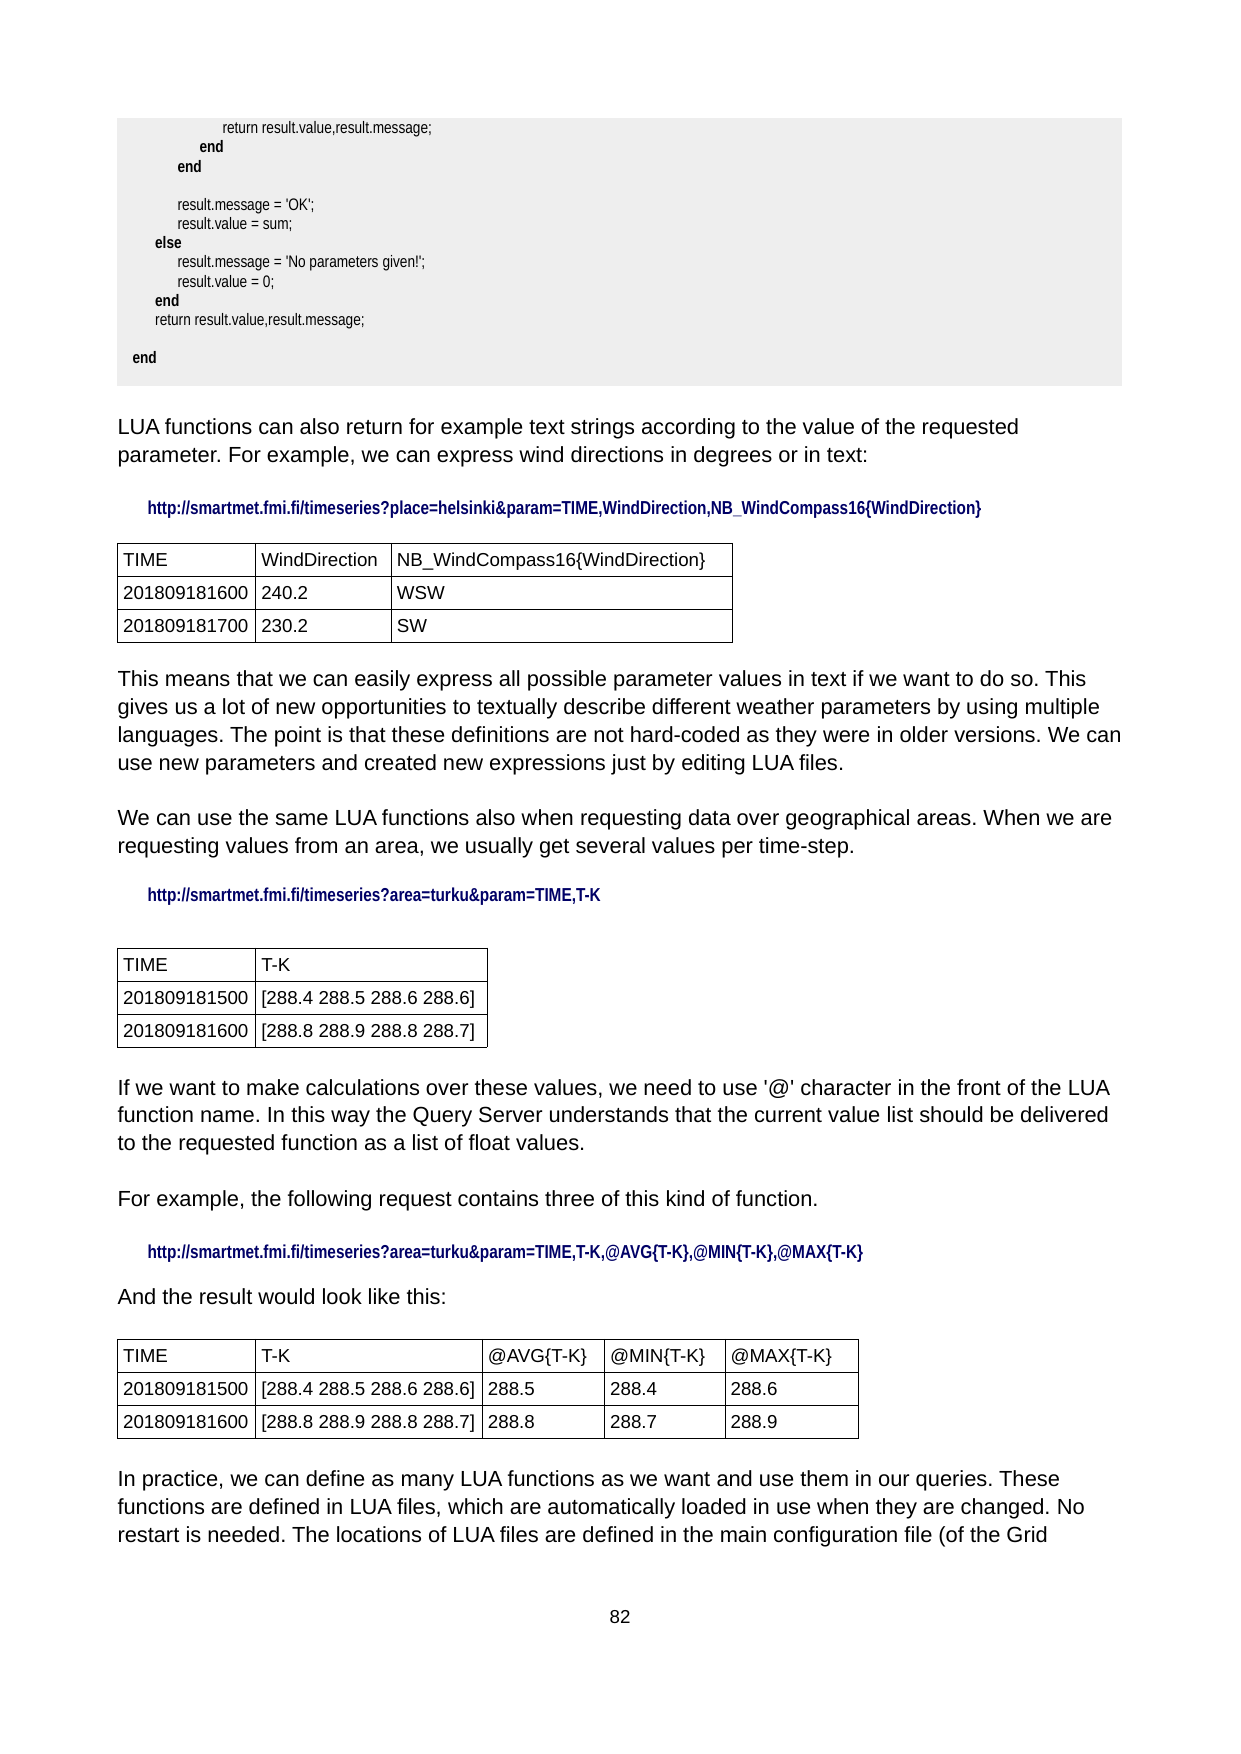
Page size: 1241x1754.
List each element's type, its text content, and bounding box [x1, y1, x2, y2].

table_cell 201809181600 [118, 1406, 255, 1438]
text end [117, 156, 1122, 176]
table_cell 201809181600 [118, 1015, 255, 1047]
text end [117, 348, 1122, 367]
text result.message = 'OK'; [117, 195, 1122, 214]
table_cell WSW [392, 577, 732, 609]
text return result.value,result.message; [117, 118, 1122, 137]
table_cell 288.8 [483, 1406, 604, 1438]
table_cell [288.4 288.5 288.6 288.6] [256, 982, 487, 1014]
text return result.value,result.message; [117, 310, 1122, 329]
table_cell 240.2 [256, 577, 391, 609]
table_cell [288.4 288.5 288.6 288.6] [256, 1373, 482, 1405]
table_header T-K [256, 1340, 482, 1372]
text result.message = 'No parameters given!'; [117, 252, 1122, 271]
text http://smartmet.fmi.fi/timeseries?place=helsinki&param=TIME,WindDirection,NB_WindCompass16{WindDirection} [117, 497, 1122, 519]
text http://smartmet.fmi.fi/timeseries?area=turku&param=TIME,T-K [117, 884, 1122, 905]
table_header T-K [256, 949, 487, 981]
table_header @MIN{T-K} [605, 1340, 725, 1372]
table_header TIME [118, 1340, 255, 1372]
text result.value = 0; [117, 271, 1122, 291]
table_header WindDirection [256, 544, 391, 576]
table_header TIME [118, 544, 255, 576]
text end [117, 291, 1122, 310]
text In practice, we can define as many LUA functions as we want and use them in our queries. These functions are defined in LUA files, which are automatically loaded in use when they are changed. No restart is needed. The locations of LUA files are defined in the main configuration file (of the Grid [117, 1466, 1122, 1547]
table_cell 201809181700 [118, 610, 255, 642]
text This means that we can easily express all possible parameter values in text if we want to do so. This gives us a lot of new opportunities to textually describe different weather parameters by using multiple languages. The point is that these definitions are not hard-coded as they were in older versions. We can use new parameters and created new expressions just by editing LUA files. [117, 666, 1122, 774]
table_cell SW [392, 610, 732, 642]
table_cell 288.5 [483, 1373, 604, 1405]
table_header NB_WindCompass16{WindDirection} [392, 544, 732, 576]
text We can use the same LUA functions also when requesting data over geographical areas. When we are requesting values from an area, we usually get several values per time-step. [117, 805, 1122, 858]
table_header @MAX{T-K} [726, 1340, 858, 1372]
table_cell 201809181600 [118, 577, 255, 609]
text result.value = sum; [117, 214, 1122, 233]
table_cell 288.4 [605, 1373, 725, 1405]
table_cell 288.7 [605, 1406, 725, 1438]
text else [117, 233, 1122, 252]
text And the result would look like this: [117, 1283, 1122, 1309]
table_cell 288.9 [726, 1406, 858, 1438]
text If we want to make calculations over these values, we need to use '@' character in the front of the LUA function name. In this way the Query Server understands that the current value list should be delivered to the requested function as a list of float values. [117, 1075, 1122, 1155]
text end [117, 137, 1122, 156]
text LUA functions can also return for example text strings according to the value of the requested parameter. For example, we can express wind directions in degrees or in text: [117, 414, 1122, 467]
table_cell [288.8 288.9 288.8 288.7] [256, 1015, 487, 1047]
table_cell 201809181500 [118, 982, 255, 1014]
text For example, the following request contains three of this kind of function. [117, 1186, 1122, 1211]
table_cell [288.8 288.9 288.8 288.7] [256, 1406, 482, 1438]
table_cell 288.6 [726, 1373, 858, 1405]
table_cell 230.2 [256, 610, 391, 642]
text http://smartmet.fmi.fi/timeseries?area=turku&param=TIME,T-K,@AVG{T-K},@MIN{T-K},@MAX{T-K} [117, 1241, 1122, 1262]
table_header TIME [118, 949, 255, 981]
table_cell 201809181500 [118, 1373, 255, 1405]
table_header @AVG{T-K} [483, 1340, 604, 1372]
